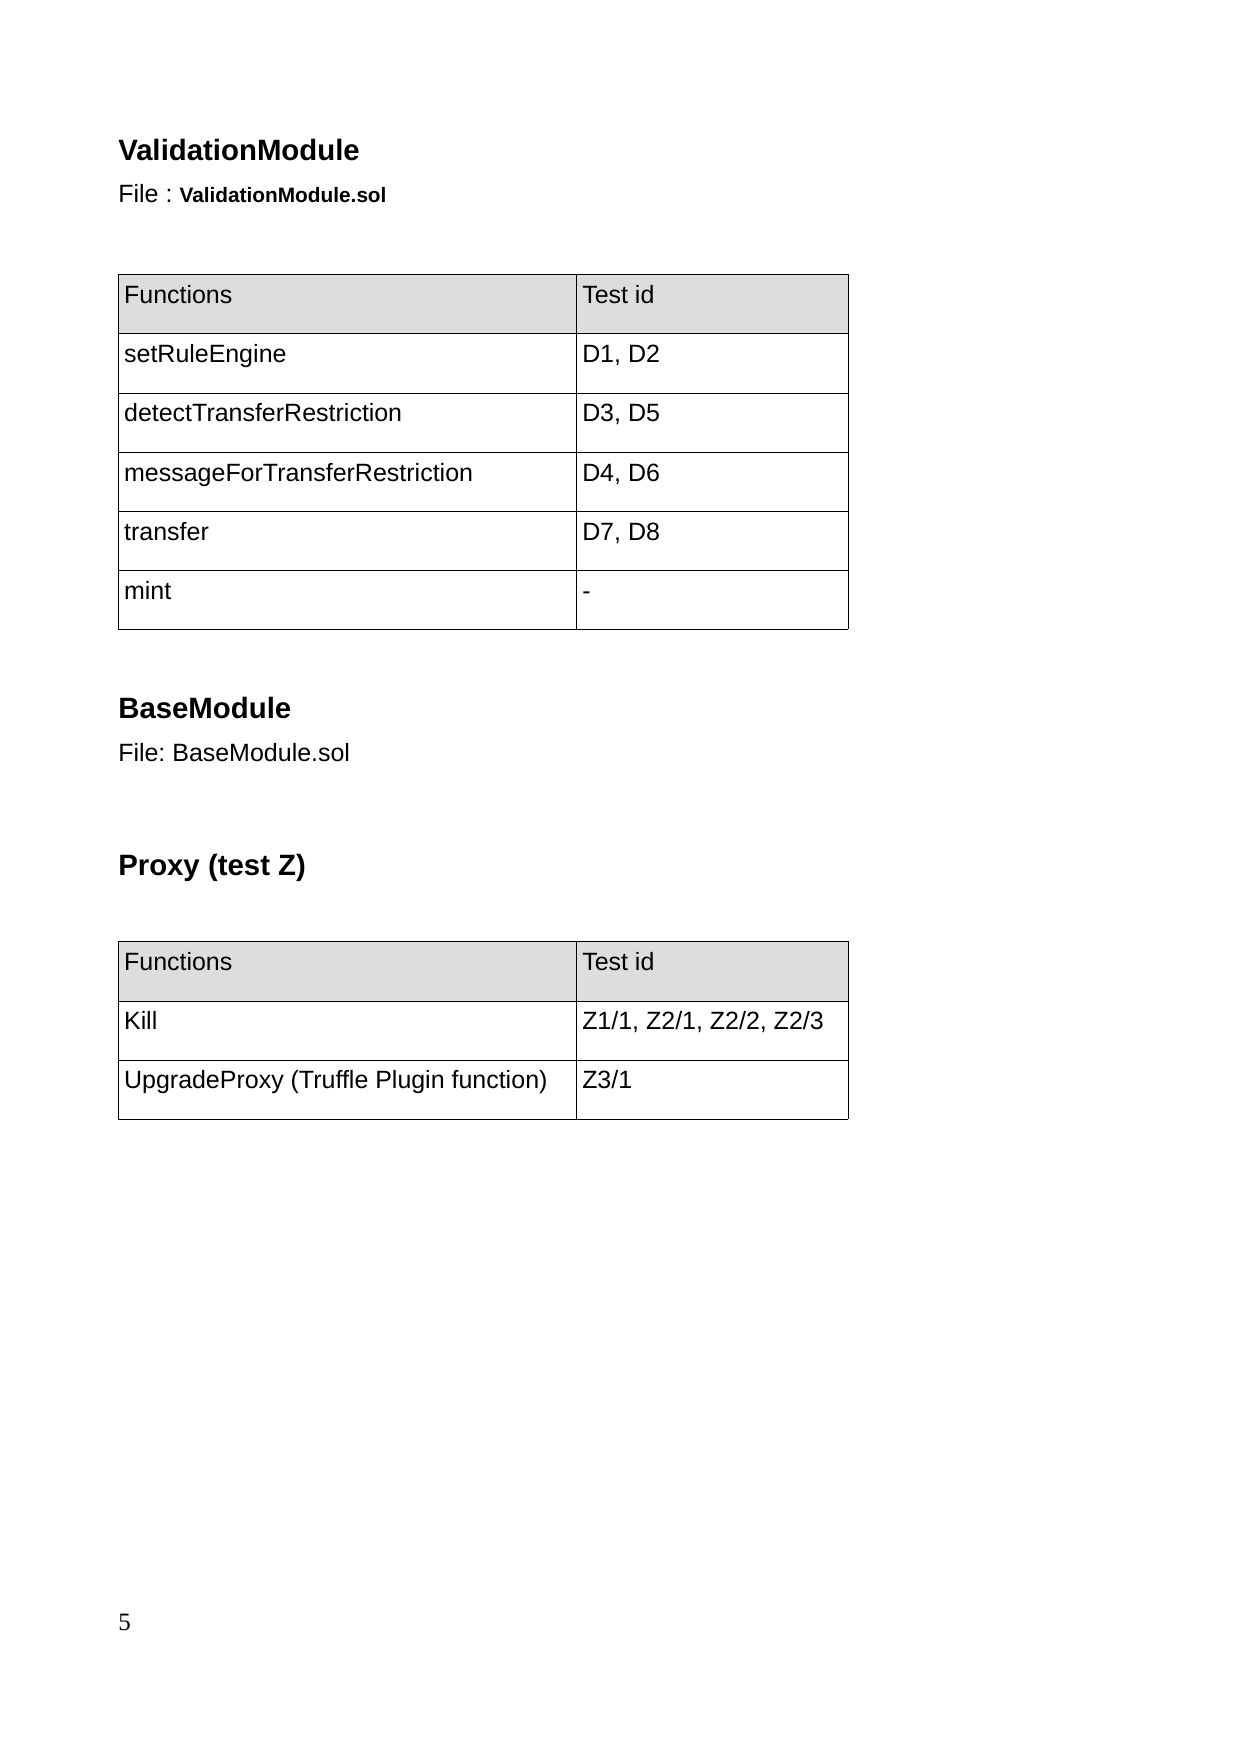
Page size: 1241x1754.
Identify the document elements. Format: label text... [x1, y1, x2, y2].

table_cell UpgradeProxy (Truffle Plugin function) [119, 1061, 576, 1119]
table_cell setRuleEngine [119, 334, 576, 392]
table_cell messageForTransferRestriction [119, 453, 576, 511]
text File: BaseModule.sol [118, 738, 1122, 766]
subtitle Proxy (test Z) [118, 847, 1122, 881]
subtitle ValidationModule [118, 133, 1122, 166]
table_cell Z1/1, Z2/1, Z2/2, Z2/3 [577, 1002, 848, 1060]
table_cell Kill [119, 1002, 576, 1060]
table_cell - [577, 571, 848, 629]
table_header Test id [577, 942, 848, 1001]
table_header Functions [119, 275, 576, 333]
table_cell D3, D5 [577, 394, 848, 452]
subtitle BaseModule [118, 691, 1122, 725]
table_cell transfer [119, 512, 576, 570]
table_cell D7, D8 [577, 512, 848, 570]
table_cell mint [119, 571, 576, 629]
table_cell detectTransferRestriction [119, 394, 576, 452]
table_header Functions [119, 942, 576, 1001]
table_cell D4, D6 [577, 453, 848, 511]
table_header Test id [577, 275, 848, 333]
table_cell D1, D2 [577, 334, 848, 392]
text File : ValidationModule.sol [118, 179, 1122, 208]
table_cell Z3/1 [577, 1061, 848, 1119]
